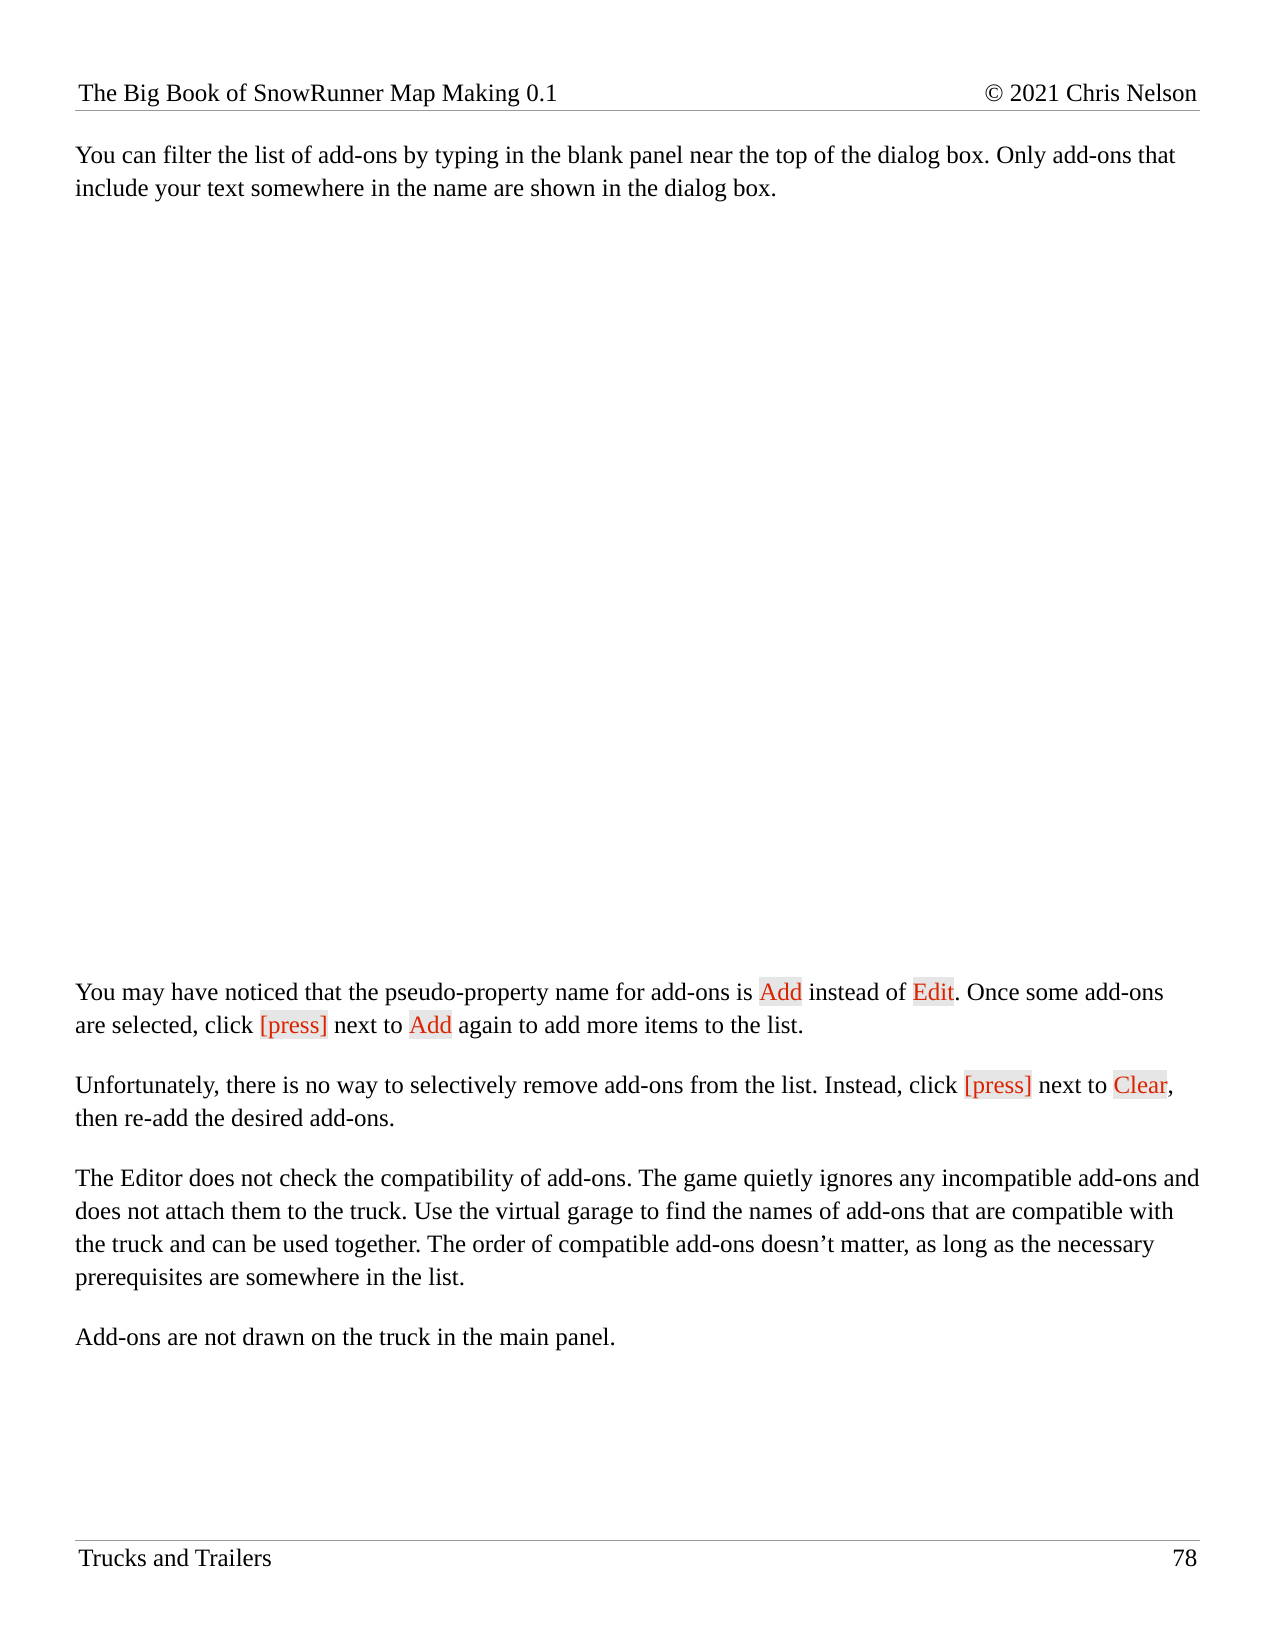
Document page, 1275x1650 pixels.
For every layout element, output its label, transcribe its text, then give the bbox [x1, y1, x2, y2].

text The Editor does not check the compatibility of add-ons. The game quietly ignores any incompatible add-ons and does not attach them to the truck. Use the virtual garage to find the names of add-ons that are compatible with the truck and can be used together. The order of compatible add-ons doesn’t matter, as long as the necessary prerequisites are somewhere in the list. [75, 1163, 1200, 1291]
text You may have noticed that the pseudo-property name for add-ons is Add instead of Edit. Once some add-ons are selected, click [press] next to Add again to add more items to the list. [75, 977, 1200, 1039]
text You can filter the list of add-ons by typing in the blank panel near the top of the dialog box. Only add-ons that include your text somewhere in the name are shown in the dialog box. [75, 140, 1200, 202]
text Add-ons are not drawn on the truck in the main panel. [75, 1322, 1200, 1351]
text Unfortunately, there is no way to selectively remove add-ons from the list. Instead, click [press] next to Clear, then re-add the desired add-ons. [75, 1070, 1200, 1132]
